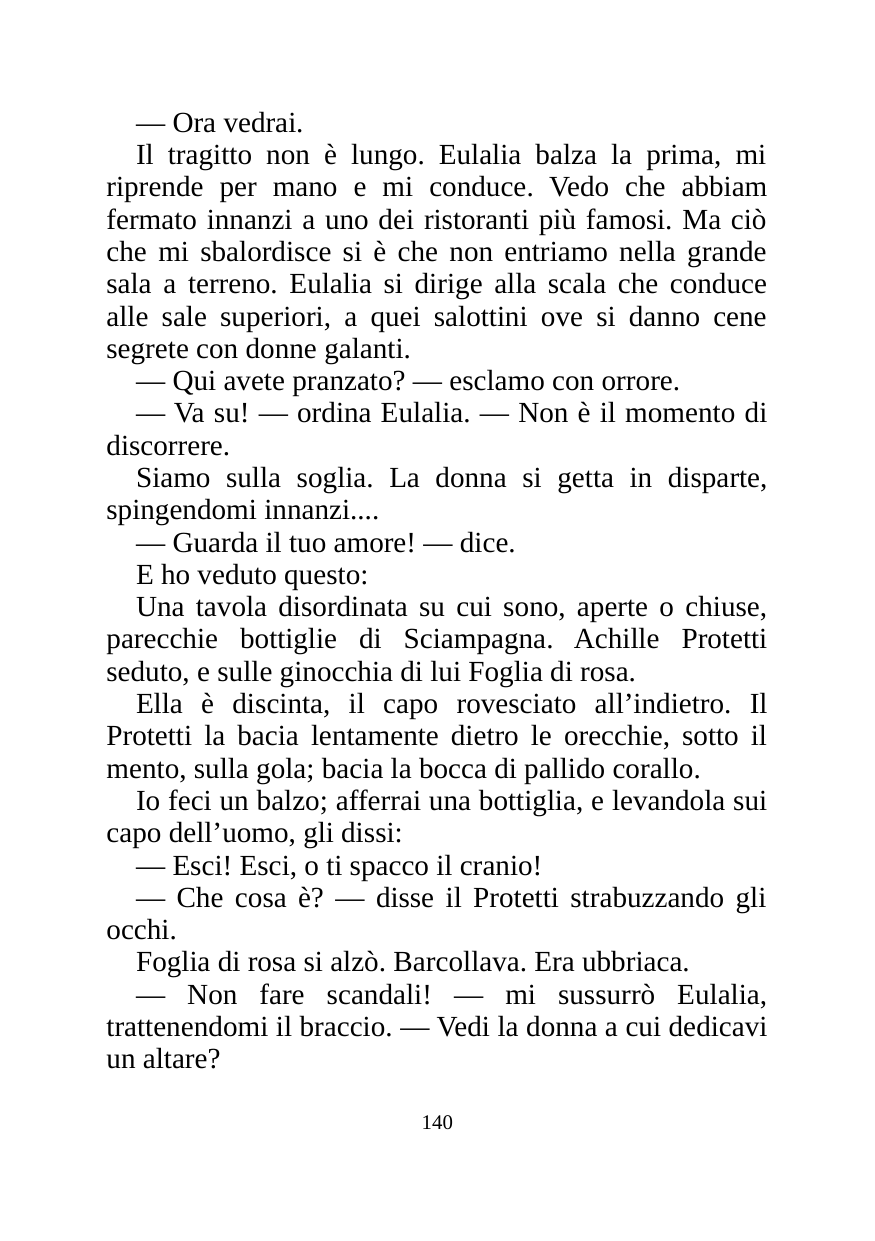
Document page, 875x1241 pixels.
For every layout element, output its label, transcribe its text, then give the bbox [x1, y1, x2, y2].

text Foglia di rosa si alzò. Barcollava. Era ubbriaca. [106, 946, 768, 978]
text E ho veduto questo: [106, 558, 768, 591]
text Il tragitto non è lungo. Eulalia balza la prima, mi riprende per mano e mi conduce. Vedo che abbiam fermato innanzi a uno dei ristoranti più famosi. Ma ciò che mi sbalordisce si è che non entriamo nella grande sala a terreno. Eulalia si dirige alla scala che conduce alle sale superiori, a quei salottini ove si danno cene segrete con donne galanti. [106, 138, 768, 364]
text — Guarda il tuo amore! — dice. [106, 526, 768, 558]
text Io feci un balzo; afferrai una bottiglia, e levandola sui capo dell’uomo, gli dissi: [106, 784, 768, 849]
text — Che cosa è? — disse il Protetti strabuzzando gli occhi. [106, 881, 768, 946]
text — Va su! — ordina Eulalia. — Non è il momento di discorrere. [106, 397, 768, 461]
text Una tavola disordinata su cui sono, aperte o chiuse, parecchie bottiglie di Sciampagna. Achille Protetti seduto, e sulle ginocchia di lui Foglia di rosa. [106, 591, 768, 687]
text — Esci! Esci, o ti spacco il cranio! [106, 849, 768, 881]
text Ella è discinta, il capo rovesciato all’indietro. Il Protetti la bacia lentamente dietro le orecchie, sotto il mento, sulla gola; bacia la bocca di pallido corallo. [106, 687, 768, 784]
text — Qui avete pranzato? — esclamo con orrore. [106, 364, 768, 397]
text — Ora vedrai. [106, 106, 768, 138]
text Siamo sulla soglia. La donna si getta in disparte, spingendomi innanzi.... [106, 461, 768, 526]
text — Non fare scandali! — mi sussurrò Eulalia, trattenendomi il braccio. — Vedi la donna a cui dedicavi un altare? [106, 978, 768, 1075]
